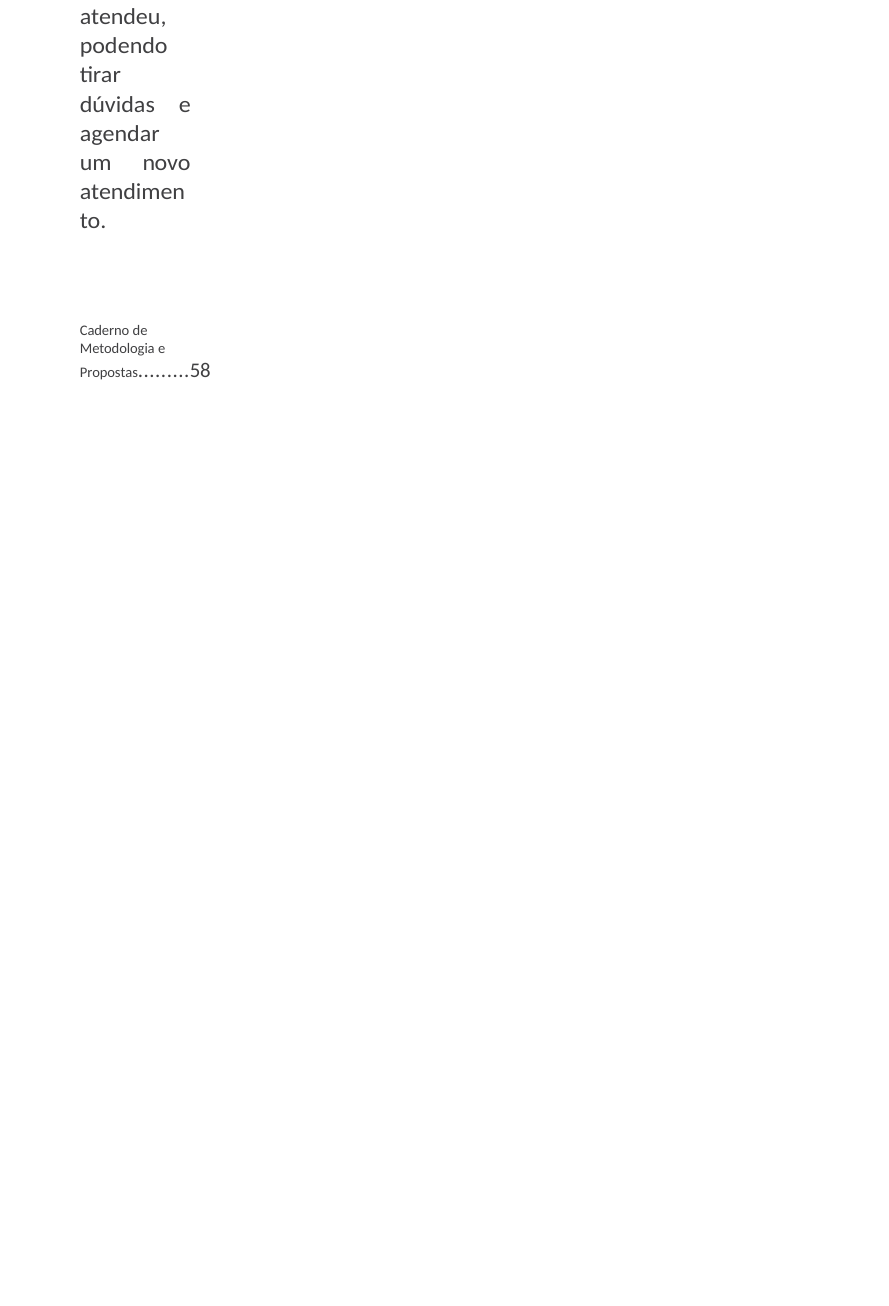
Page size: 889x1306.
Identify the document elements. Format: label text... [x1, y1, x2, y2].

text Caderno de Metodologia e Propostas 58 [79, 321, 211, 382]
text atendeu, podendo tirar dúvidas e agendar um novo atendimento. [79, 2, 191, 234]
